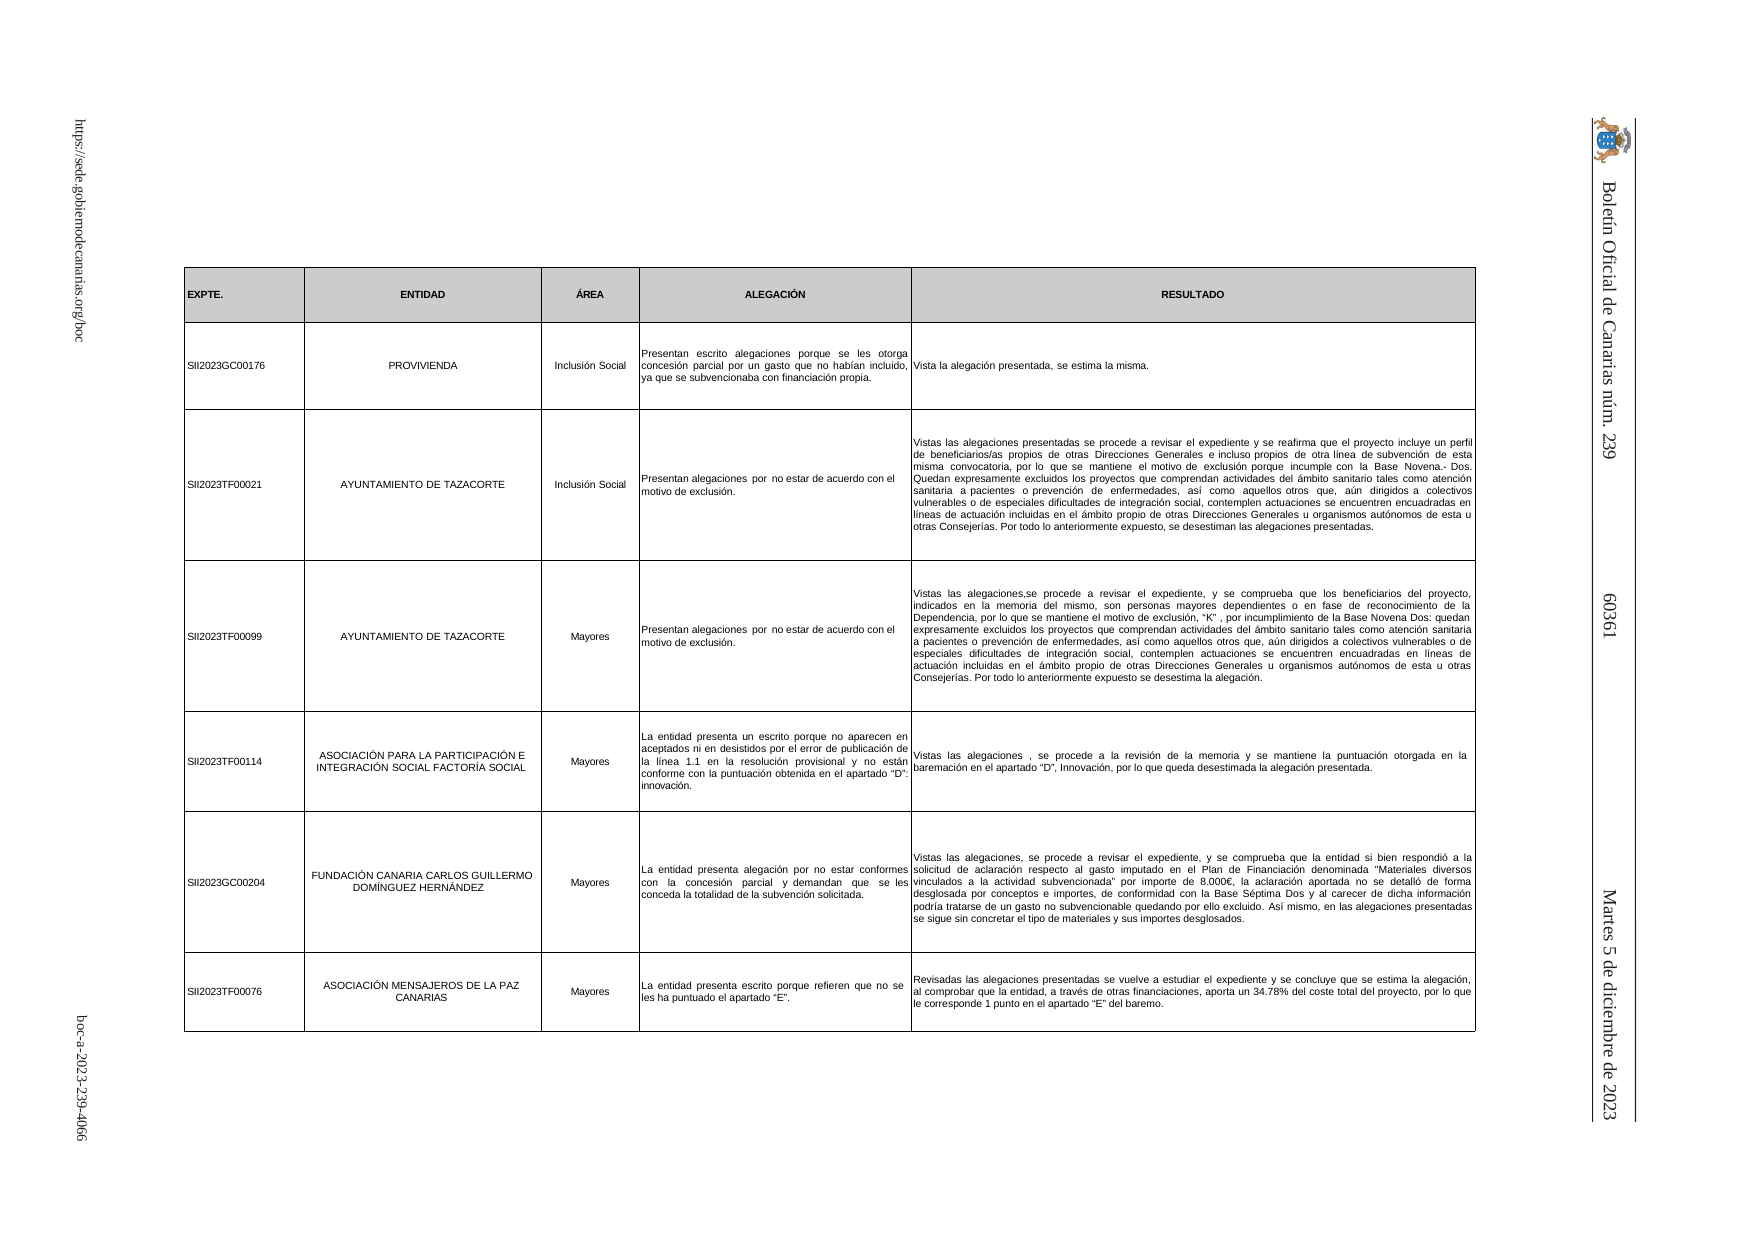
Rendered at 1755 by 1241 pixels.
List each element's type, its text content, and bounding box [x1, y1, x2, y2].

table_cell PROVIVIENDA [305, 323, 541, 409]
table_cell La entidad presenta un escrito porque no aparecen en aceptados ni en desistidos por el error de publicación de la línea 1.1 en la resolución provisional y no están conforme con la puntuación obtenida en el apartado “D”: innovación. [640, 712, 911, 811]
table_header ENTIDAD [305, 268, 541, 322]
table_cell Inclusión Social [542, 323, 639, 409]
table_cell La entidad presenta alegación por no estar conformes con la concesión parcial y demandan que se les conceda la totalidad de la subvención solicitada. [640, 812, 911, 952]
text Martes 5 de diciembre de 2023 [1600, 889, 1621, 1124]
table_cell ASOCIACIÓN PARA LA PARTICIPACIÓN E INTEGRACIÓN SOCIAL FACTORÍA SOCIAL [305, 712, 541, 811]
table_cell Vista la alegación presentada, se estima la misma. [912, 323, 1475, 409]
table_cell Presentan alegaciones por no estar de acuerdo con el motivo de exclusión. [640, 410, 911, 560]
table_header RESULTADO [912, 268, 1475, 322]
table_cell Inclusión Social [542, 410, 639, 560]
table_cell Revisadas las alegaciones presentadas se vuelve a estudiar el expediente y se concluye que se estima la alegación, al comprobar que la entidad, a través de otras financiaciones, aporta un 34.78% del coste total del proyecto, por lo que le corresponde 1 punto en el apartado “E” del baremo. [912, 953, 1475, 1031]
table_cell SII2023GC00204 [185, 812, 304, 952]
table_header ÁREA [542, 268, 639, 322]
table_cell Vistas las alegaciones , se procede a la revisión de la memoria y se mantiene la puntuación otorgada en la baremación en el apartado “D”, Innovación, por lo que queda desestimada la alegación presentada. [912, 712, 1475, 811]
table_cell AYUNTAMIENTO DE TAZACORTE [305, 410, 541, 560]
table_header ALEGACIÓN [640, 268, 911, 322]
table_cell SII2023GC00176 [185, 323, 304, 409]
text Boletín Oficial de Canarias núm. 239 [1599, 181, 1621, 462]
table_cell La entidad presenta escrito porque refieren que no se les ha puntuado el apartado “E”. [640, 953, 911, 1031]
table_cell Mayores [542, 953, 639, 1031]
table_cell Presentan escrito alegaciones porque se les otorga concesión parcial por un gasto que no habían incluido, ya que se subvencionaba con financiación propia. [640, 323, 911, 409]
table_cell FUNDACIÓN CANARIA CARLOS GUILLERMO DOMÍNGUEZ HERNÁNDEZ [305, 812, 541, 952]
table_cell AYUNTAMIENTO DE TAZACORTE [305, 561, 541, 711]
table_cell Mayores [542, 812, 639, 952]
table_cell SII2023TF00021 [185, 410, 304, 560]
table_cell SII2023TF00099 [185, 561, 304, 711]
table_cell Mayores [542, 712, 639, 811]
text 60361 [1600, 593, 1621, 642]
table_cell SII2023TF00114 [185, 712, 304, 811]
table_cell Vistas las alegaciones, se procede a revisar el expediente, y se comprueba que la entidad si bien respondió a la solicitud de aclaración respecto al gasto imputado en el Plan de Financiación denominada "Materiales diversos vinculados a la actividad subvencionada” por importe de 8.000€, la aclaración aportada no se detalló de forma desglosada por conceptos e importes, de conformidad con la Base Séptima Dos y al carecer de dicha información podría tratarse de un gasto no subvencionable quedando por ello excluido. Así mismo, en las alegaciones presentadas se sigue sin concretar el tipo de materiales y sus importes desglosados. [912, 812, 1475, 952]
text https://sede.gobiernodecanarias.org/boc [72, 119, 89, 352]
table_cell ASOCIACIÓN MENSAJEROS DE LA PAZ CANARIAS [305, 953, 541, 1031]
table_cell Vistas las alegaciones,se procede a revisar el expediente, y se comprueba que los beneficiarios del proyecto, indicados en la memoria del mismo, son personas mayores dependientes o en fase de reconocimiento de la Dependencia, por lo que se mantiene el motivo de exclusión, “K” , por incumplimiento de la Base Novena Dos: quedan expresamente excluidos los proyectos que comprendan actividades del ámbito sanitario tales como atención sanitaria a pacientes o prevención de enfermedades, así como aquellos otros que, aún dirigidos a colectivos vulnerables o de especiales dificultades de integración social, contemplen actuaciones se encuentren encuadradas en líneas de actuación incluidas en el ámbito propio de otras Direcciones Generales u organismos autónomos de esta u otras Consejerías. Por todo lo anteriormente expuesto se desestima la alegación. [912, 561, 1475, 711]
table_header EXPTE. [185, 268, 304, 322]
table_cell Vistas las alegaciones presentadas se procede a revisar el expediente y se reafirma que el proyecto incluye un perfil de beneficiarios/as propios de otras Direcciones Generales e incluso propios de otra línea de subvención de esta misma convocatoria, por lo que se mantiene el motivo de exclusión porque incumple con la Base Novena.- Dos. Quedan expresamente excluidos los proyectos que comprendan actividades del ámbito sanitario tales como atención sanitaria a pacientes o prevención de enfermedades, así como aquellos otros que, aún dirigidos a colectivos vulnerables o de especiales dificultades de integración social, contemplen actuaciones se encuentren encuadradas en líneas de actuación incluidas en el ámbito propio de otras Direcciones Generales u organismos autónomos de esta u otras Consejerías. Por todo lo anteriormente expuesto, se desestiman las alegaciones presentadas. [912, 410, 1475, 560]
table_cell SII2023TF00076 [185, 953, 304, 1031]
table_cell Presentan alegaciones por no estar de acuerdo con el motivo de exclusión. [640, 561, 911, 711]
text boc-a-2023-239-4066 [74, 1016, 91, 1145]
table_cell Mayores [542, 561, 639, 711]
